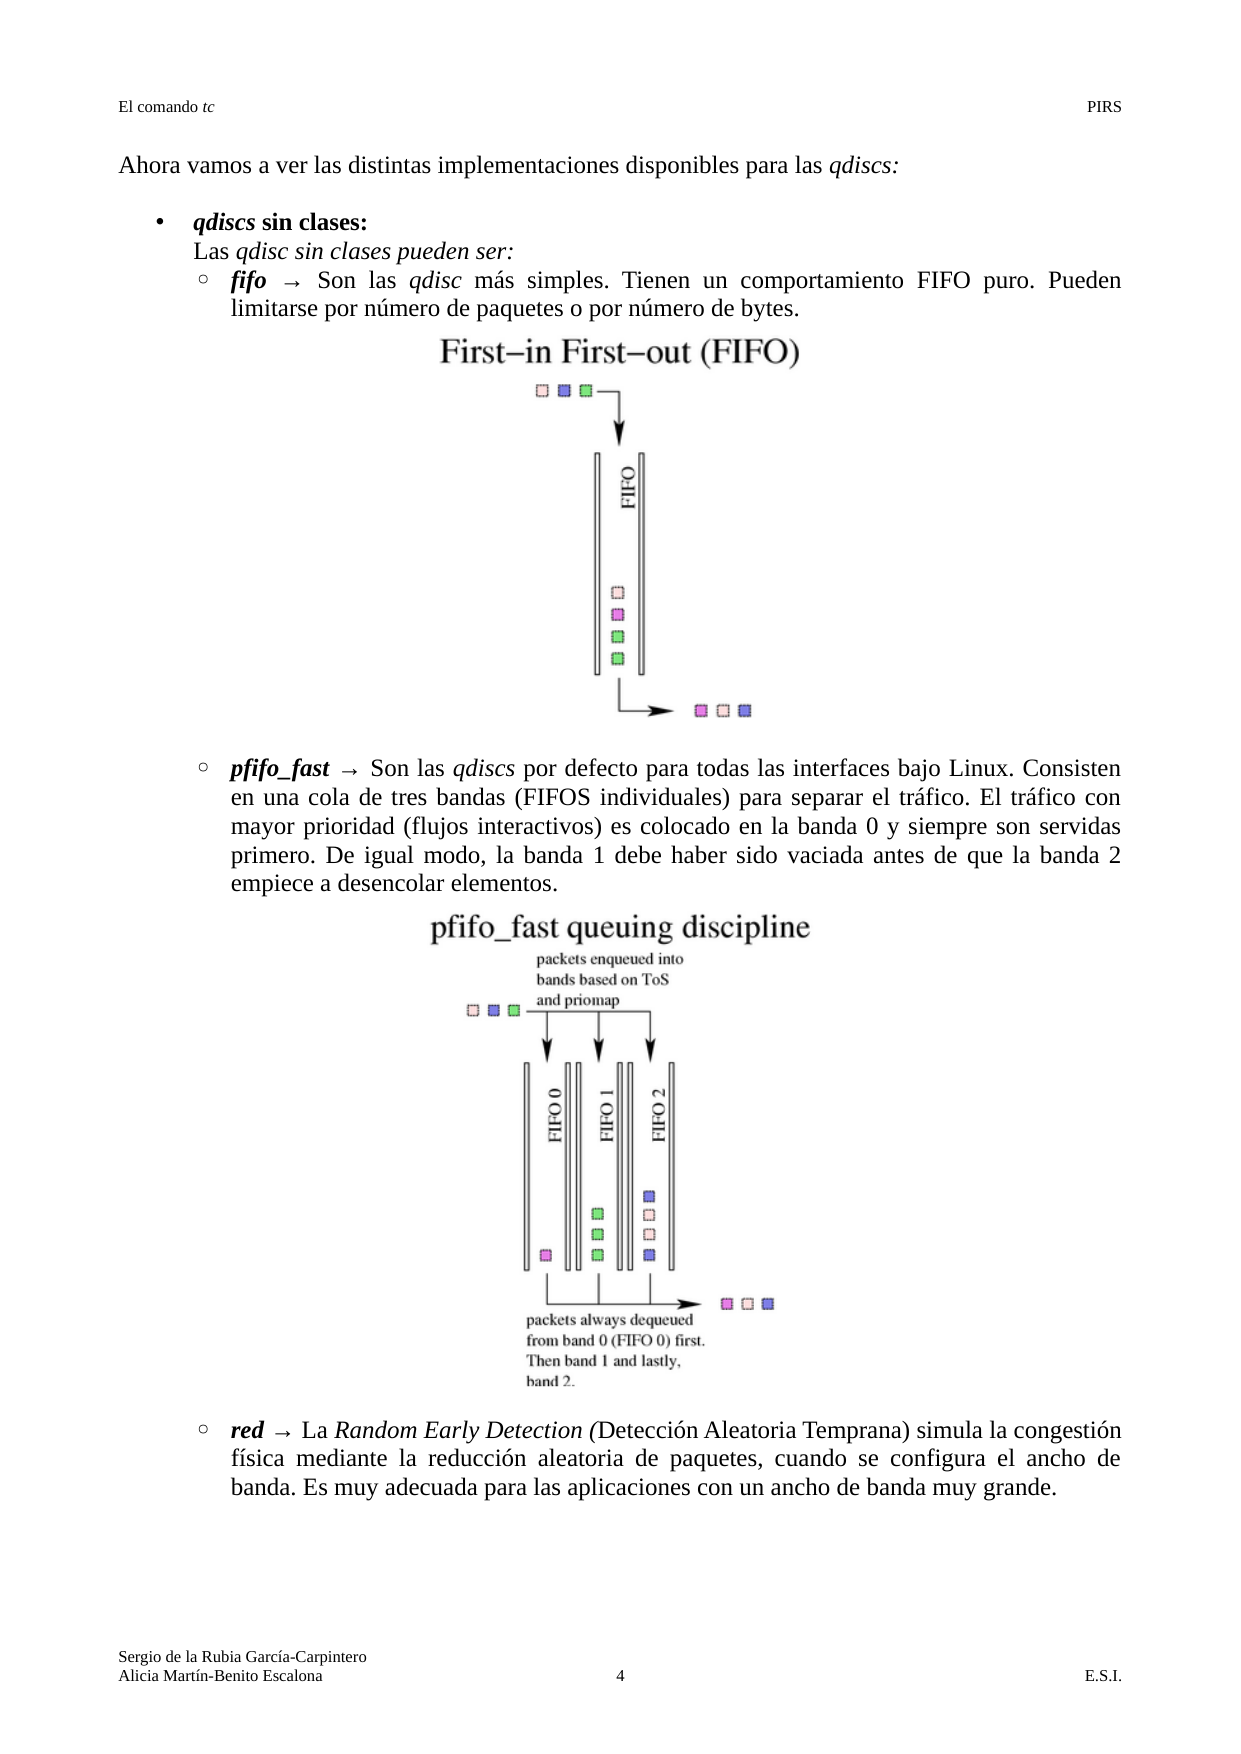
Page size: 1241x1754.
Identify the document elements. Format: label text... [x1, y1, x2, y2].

picture [427, 322, 814, 731]
text Ahora vamos a ver las distintas implementaciones disponibles para las qdiscs: [118, 150, 1122, 178]
list red → La Random Early Detection (Detección Aleatoria Temprana) simula la congestión física mediante la reducción aleatoria de paquetes, cuando se configura el ancho de banda. Es muy adecuada para las aplicaciones con un ancho de banda muy grande. [193, 1415, 1122, 1501]
list pfifo_fast → Son las qdiscs por defecto para todas las interfaces bajo Linux. Consisten en una cola de tres bandas (FIFOS individuales) para separar el tráfico. El tráfico con mayor prioridad (flujos interactivos) es colocado en la banda 0 y siempre son servidas primero. De igual modo, la banda 1 debe haber sido vaciada antes de que la banda 2 empiece a desencolar elementos. [193, 753, 1122, 897]
list Las qdisc sin clases pueden ser: [156, 236, 1122, 265]
list fifo → Son las qdisc más simples. Tienen un comportamiento FIFO puro. Pueden limitarse por número de paquetes o por número de bytes. [193, 265, 1122, 322]
list qdiscs sin clases: [156, 207, 1122, 236]
picture [407, 897, 834, 1399]
